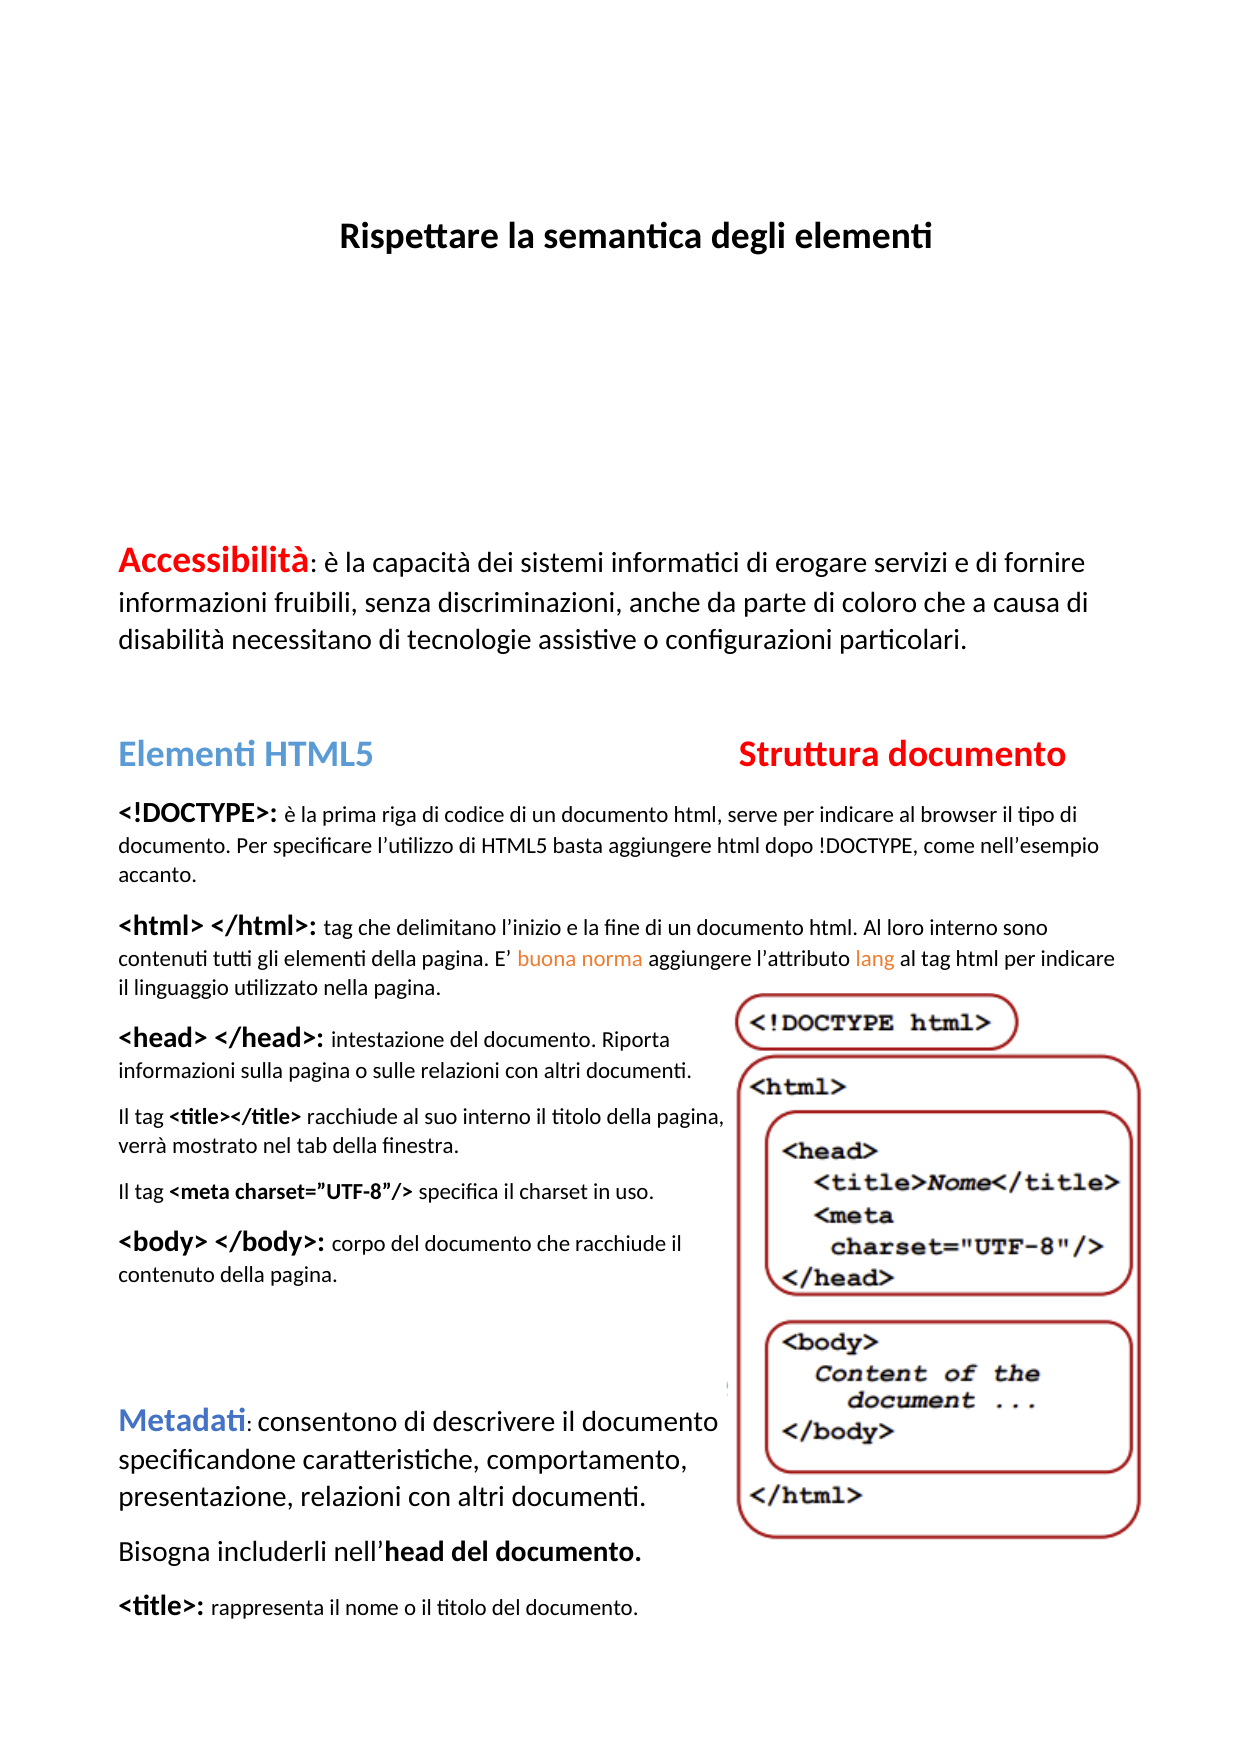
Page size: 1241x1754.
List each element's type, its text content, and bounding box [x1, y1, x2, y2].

text <title>: rappresenta il nome o il titolo del documento. [118, 1587, 1122, 1622]
text Metadati: consentono di descrivere il documento specificandone caratteristiche, comportamento, presentazione, relazioni con altri documenti. [118, 1399, 726, 1514]
text <html> </html>: tag che delimitano l’inizio e la fine di un documento html. Al loro interno sono contenuti tutti gli elementi della pagina. E’ buona norma aggiungere l’attributo lang al tag html per indicare il linguaggio utilizzato nella pagina. [118, 907, 1122, 1001]
text Il tag <title></title> racchiude al suo interno il titolo della pagina, verrà mostrato nel tab della finestra. [118, 1102, 726, 1159]
text <!DOCTYPE>: è la prima riga di codice di un documento html, serve per indicare al browser il tipo di documento. Per specificare l’utilizzo di HTML5 basta aggiungere html dopo !DOCTYPE, come nell’esempio accanto. [118, 794, 1122, 889]
text Elementi HTML5 Struttura documento [118, 729, 1122, 775]
text <head> </head>: intestazione del documento. Riporta informazioni sulla pagina o sulle relazioni con altri documenti. [118, 1019, 726, 1084]
text Rispettare la semantica degli elementi [339, 212, 1122, 258]
text <body> </body>: corpo del documento che racchiude il contenuto della pagina. [118, 1223, 726, 1288]
text Bisogna includerli nell’head del documento. [118, 1533, 1122, 1568]
text Il tag <meta charset=”UTF-8”/> specifica il charset in uso. [118, 1177, 726, 1206]
text Accessibilità: è la capacità dei sistemi informatici di erogare servizi e di fornire informazioni fruibili, senza discriminazioni, anche da parte di coloro che a causa di disabilità necessitano di tecnologie assistive o configurazioni particolari. [118, 536, 1122, 657]
